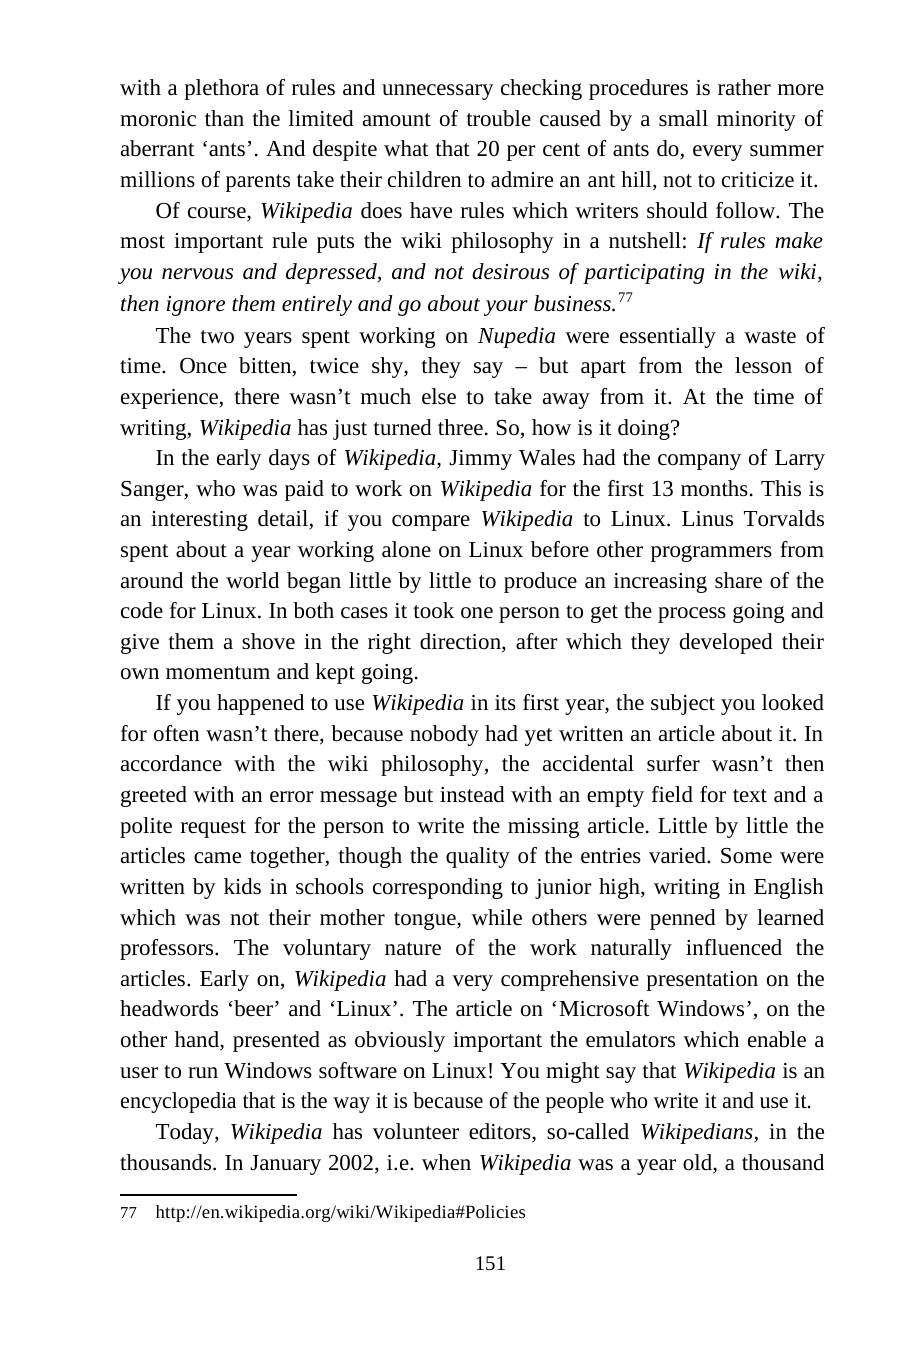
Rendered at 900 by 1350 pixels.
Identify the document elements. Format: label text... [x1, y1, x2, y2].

text Of course, Wikipedia does have rules which writers should follow. The most important rule puts the wiki philosophy in a nutshell: If rules make you nervous and depressed, and not desirous of participating in the wiki, then ignore them entirely and go about your business. [120, 197, 825, 317]
text Today, Wikipedia has volunteer editors, so-called Wikipedians, in the thousands. In January 2002, i.e. when Wikipedia was a year old, a thousand [120, 1119, 825, 1175]
text The two years spent working on Nupedia were essentially a waste of time. Once bitten, twice shy, they say – but apart from the lesson of experience, there wasn’t much else to take away from it. At the time of writing, Wikipedia has just turned three. So, how is it doing? [120, 322, 825, 440]
text with a plethora of rules and unnecessary checking procedures is rather more moronic than the limited amount of trouble caused by a small minority of aberrant ‘ants’. And despite what that 20 per cent of ants do, every summer millions of parents take their children to admire an ant hill, not to criticize it. [120, 75, 825, 192]
text If you happened to use Wikipedia in its first year, the subject you looked for often wasn’t there, because nobody had yet written an article about it. In accordance with the wiki philosophy, the accidental surfer wasn’t then greeted with an error message but instead with an empty field for text and a polite request for the person to write the missing article. Little by little the articles came together, though the quality of the entries varied. Some were written by kids in schools corresponding to junior high, writing in English which was not their mother tongue, while others were penned by learned professors. The voluntary nature of the work naturally influenced the articles. Early on, Wikipedia had a very comprehensive presentation on the headwords ‘beer’ and ‘Linux’. The article on ‘Microsoft Windows’, on the other hand, presented as obviously important the emulators which enable a user to run Windows software on Linux! You might say that Wikipedia is an encyclopedia that is the way it is because of the people who write it and use it. [120, 690, 825, 1114]
text http://en.wikipedia.org/wiki/Wikipedia#Policies [120, 1201, 825, 1222]
text In the early days of Wikipedia, Jimmy Wales had the company of Larry Sanger, who was paid to work on Wikipedia for the first 13 months. This is an interesting detail, if you compare Wikipedia to Linux. Linus Torvalds spent about a year working alone on Linux before other programmers from around the world began little by little to produce an increasing share of the code for Linux. In both cases it took one person to get the process going and give them a shove in the right direction, after which they developed their own momentum and kept going. [120, 445, 825, 685]
